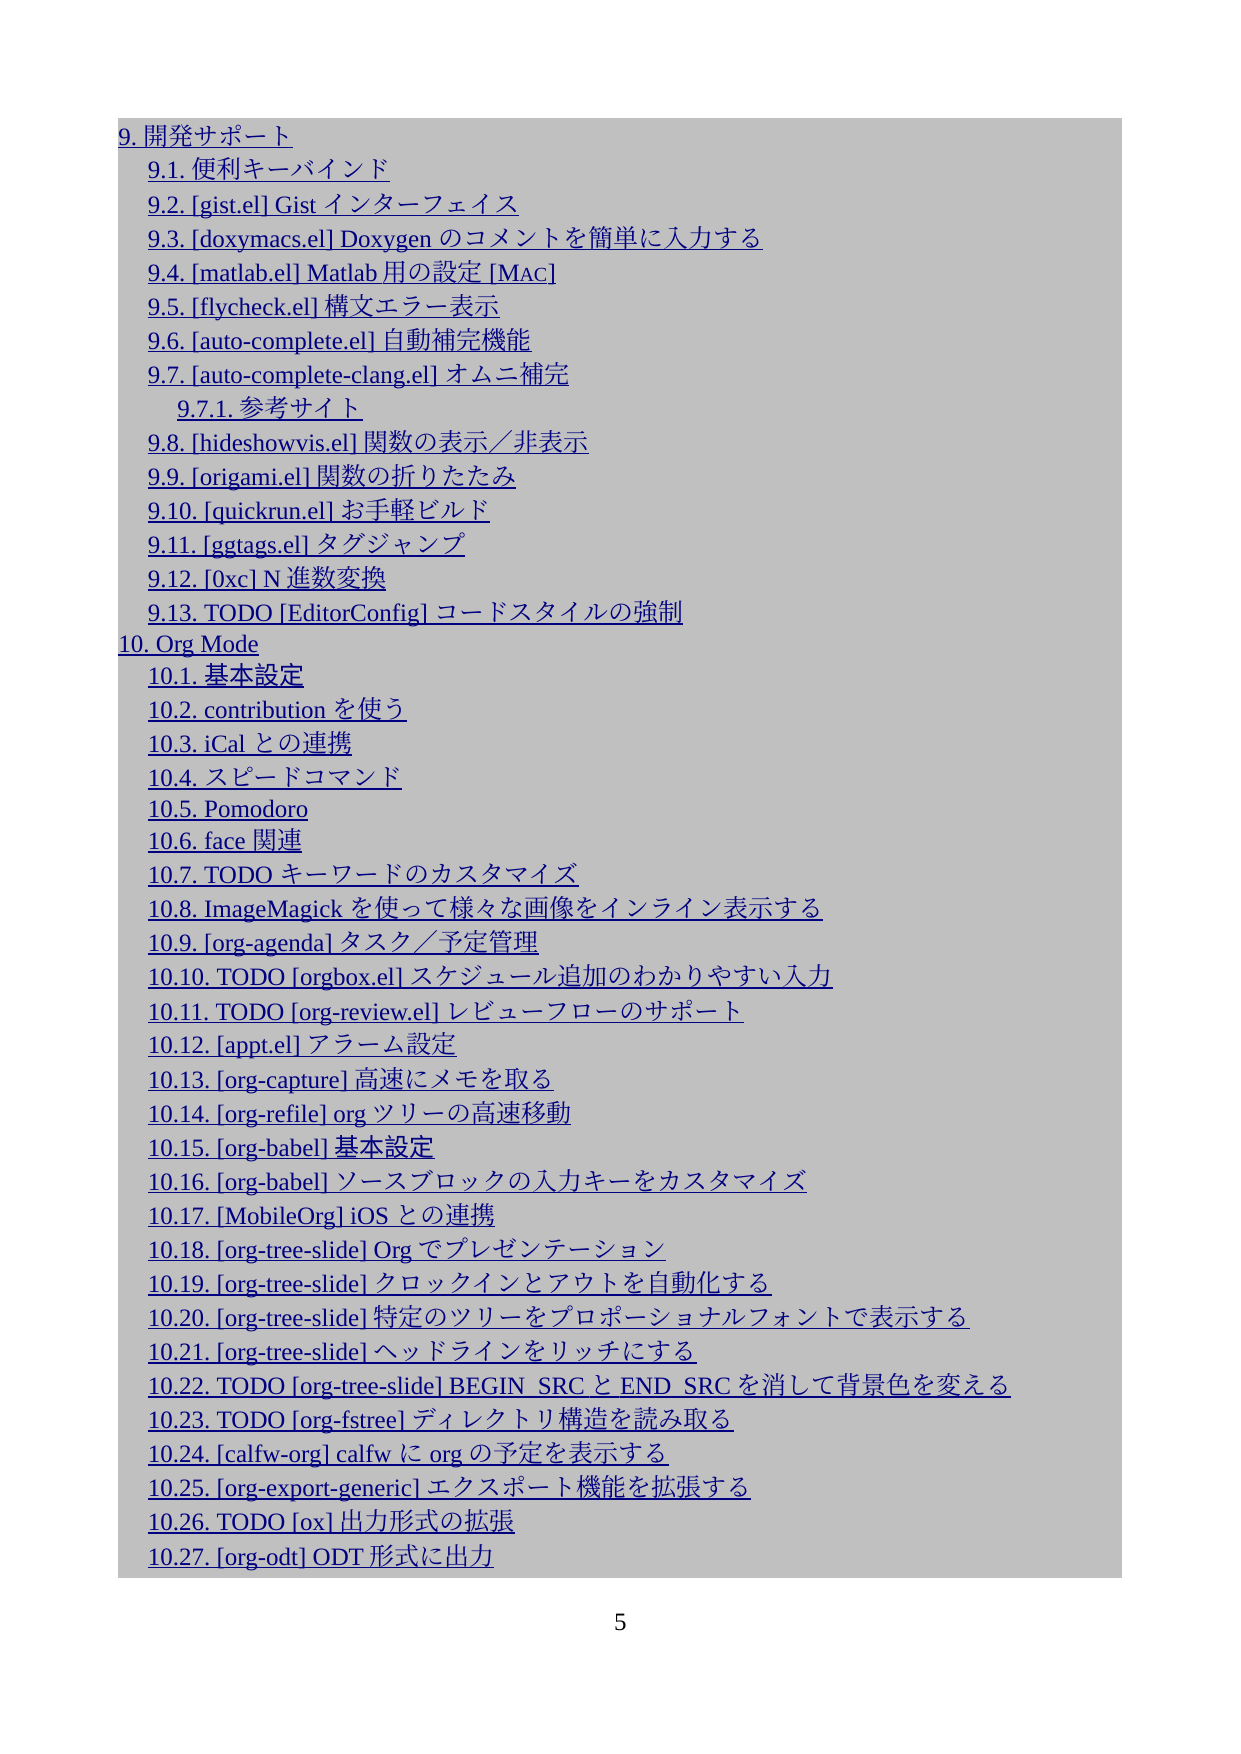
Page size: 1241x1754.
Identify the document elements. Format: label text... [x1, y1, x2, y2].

text 9.1. 便利キーバインド [148, 152, 1122, 186]
text 10.27. [org-odt] ODT形式に出力 [148, 1538, 1122, 1572]
text 10.1. 基本設定 [148, 658, 1122, 692]
text 10.16. [org-babel] ソースブロックの入力キーをカスタマイズ [148, 1163, 1122, 1197]
text 10.19. [org-tree-slide] クロックインとアウトを自動化する [148, 1266, 1122, 1300]
text 10.11. TODO [org-review.el] レビューフローのサポート [148, 993, 1122, 1027]
text 10.5. Pomodoro [148, 794, 1122, 823]
text 9.8. [hideshowvis.el] 関数の表示／非表示 [148, 425, 1122, 459]
text 9.12. [0xc] N進数変換 [148, 561, 1122, 595]
text 10.20. [org-tree-slide] 特定のツリーをプロポーショナルフォントで表示する [148, 1300, 1122, 1334]
text 9.6. [auto-complete.el] 自動補完機能 [148, 322, 1122, 357]
text 10.15. [org-babel] 基本設定 [148, 1129, 1122, 1163]
text 10.12. [appt.el] アラーム設定 [148, 1027, 1122, 1061]
text 10.23. TODO [org-fstree] ディレクトリ構造を読み取る [148, 1402, 1122, 1436]
text 10.22. TODO [org-tree-slide] BEGIN_SRCとEND_SRCを消して背景色を変える [148, 1368, 1122, 1402]
text 9.7.1. 参考サイト [177, 391, 1122, 425]
text 10.9. [org-agenda] タスク／予定管理 [148, 925, 1122, 959]
text 10.13. [org-capture] 高速にメモを取る [148, 1061, 1122, 1095]
text 10.7. TODO キーワードのカスタマイズ [148, 857, 1122, 891]
text 10.8. ImageMagick を使って様々な画像をインライン表示する [148, 891, 1122, 925]
text 9.4. [matlab.el] Matlab用の設定 [Mac] [148, 254, 1122, 288]
text 9.7. [auto-complete-clang.el] オムニ補完 [148, 357, 1122, 391]
text 10.2. contribution を使う [148, 692, 1122, 726]
text 10. Org Mode [118, 629, 1122, 658]
text 9.5. [flycheck.el] 構文エラー表示 [148, 288, 1122, 322]
text 9.11. [ggtags.el] タグジャンプ [148, 527, 1122, 561]
text 10.21. [org-tree-slide] ヘッドラインをリッチにする [148, 1334, 1122, 1368]
text 10.17. [MobileOrg] iOS との連携 [148, 1197, 1122, 1232]
text 10.10. TODO [orgbox.el] スケジュール追加のわかりやすい入力 [148, 959, 1122, 993]
text 9.3. [doxymacs.el] Doxygen のコメントを簡単に入力する [148, 220, 1122, 254]
text 9.13. TODO [EditorConfig] コードスタイルの強制 [148, 595, 1122, 629]
text 10.6. face 関連 [148, 823, 1122, 857]
text 10.3. iCal との連携 [148, 726, 1122, 760]
text 10.14. [org-refile] orgツリーの高速移動 [148, 1095, 1122, 1129]
text 10.24. [calfw-org] calfw に org の予定を表示する [148, 1436, 1122, 1470]
text 10.25. [org-export-generic] エクスポート機能を拡張する [148, 1470, 1122, 1504]
text 9.10. [quickrun.el] お手軽ビルド [148, 493, 1122, 527]
text 9.2. [gist.el] Gist インターフェイス [148, 186, 1122, 220]
text 10.26. TODO [ox] 出力形式の拡張 [148, 1504, 1122, 1538]
text 10.4. スピードコマンド [148, 760, 1122, 794]
text 10.18. [org-tree-slide] Org でプレゼンテーション [148, 1232, 1122, 1266]
text 9. 開発サポート [118, 118, 1122, 152]
text 9.9. [origami.el] 関数の折りたたみ [148, 459, 1122, 493]
